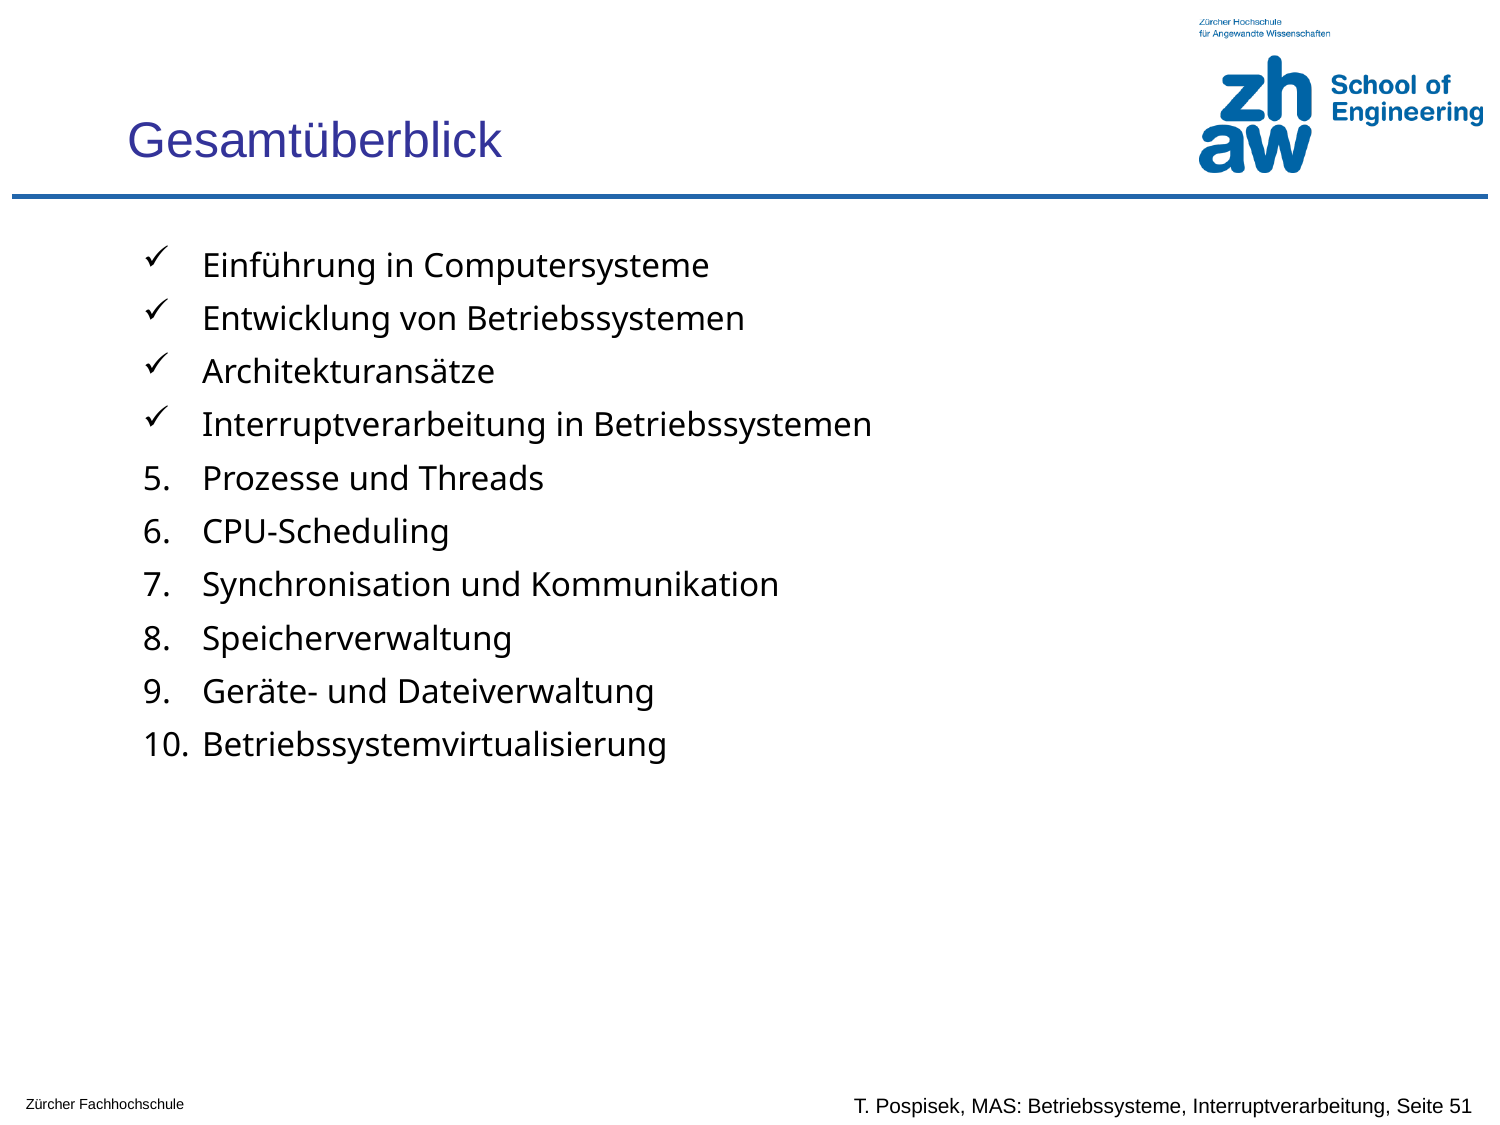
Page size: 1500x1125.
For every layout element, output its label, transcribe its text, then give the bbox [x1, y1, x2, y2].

picture [1199, 19, 1483, 173]
text_box Einführung in Computersysteme Entwicklung von Betriebssystemen Architekturansätze Interruptverarbeitung in Betriebssystemen Prozesse und Threads CPU-Scheduling Synchronisation und Kommunikation Speicherverwaltung Geräte- und Dateiverwaltung Betriebssystemvirtualisierung [128, 236, 1341, 1012]
title Gesamtüberblick [112, 50, 1391, 175]
